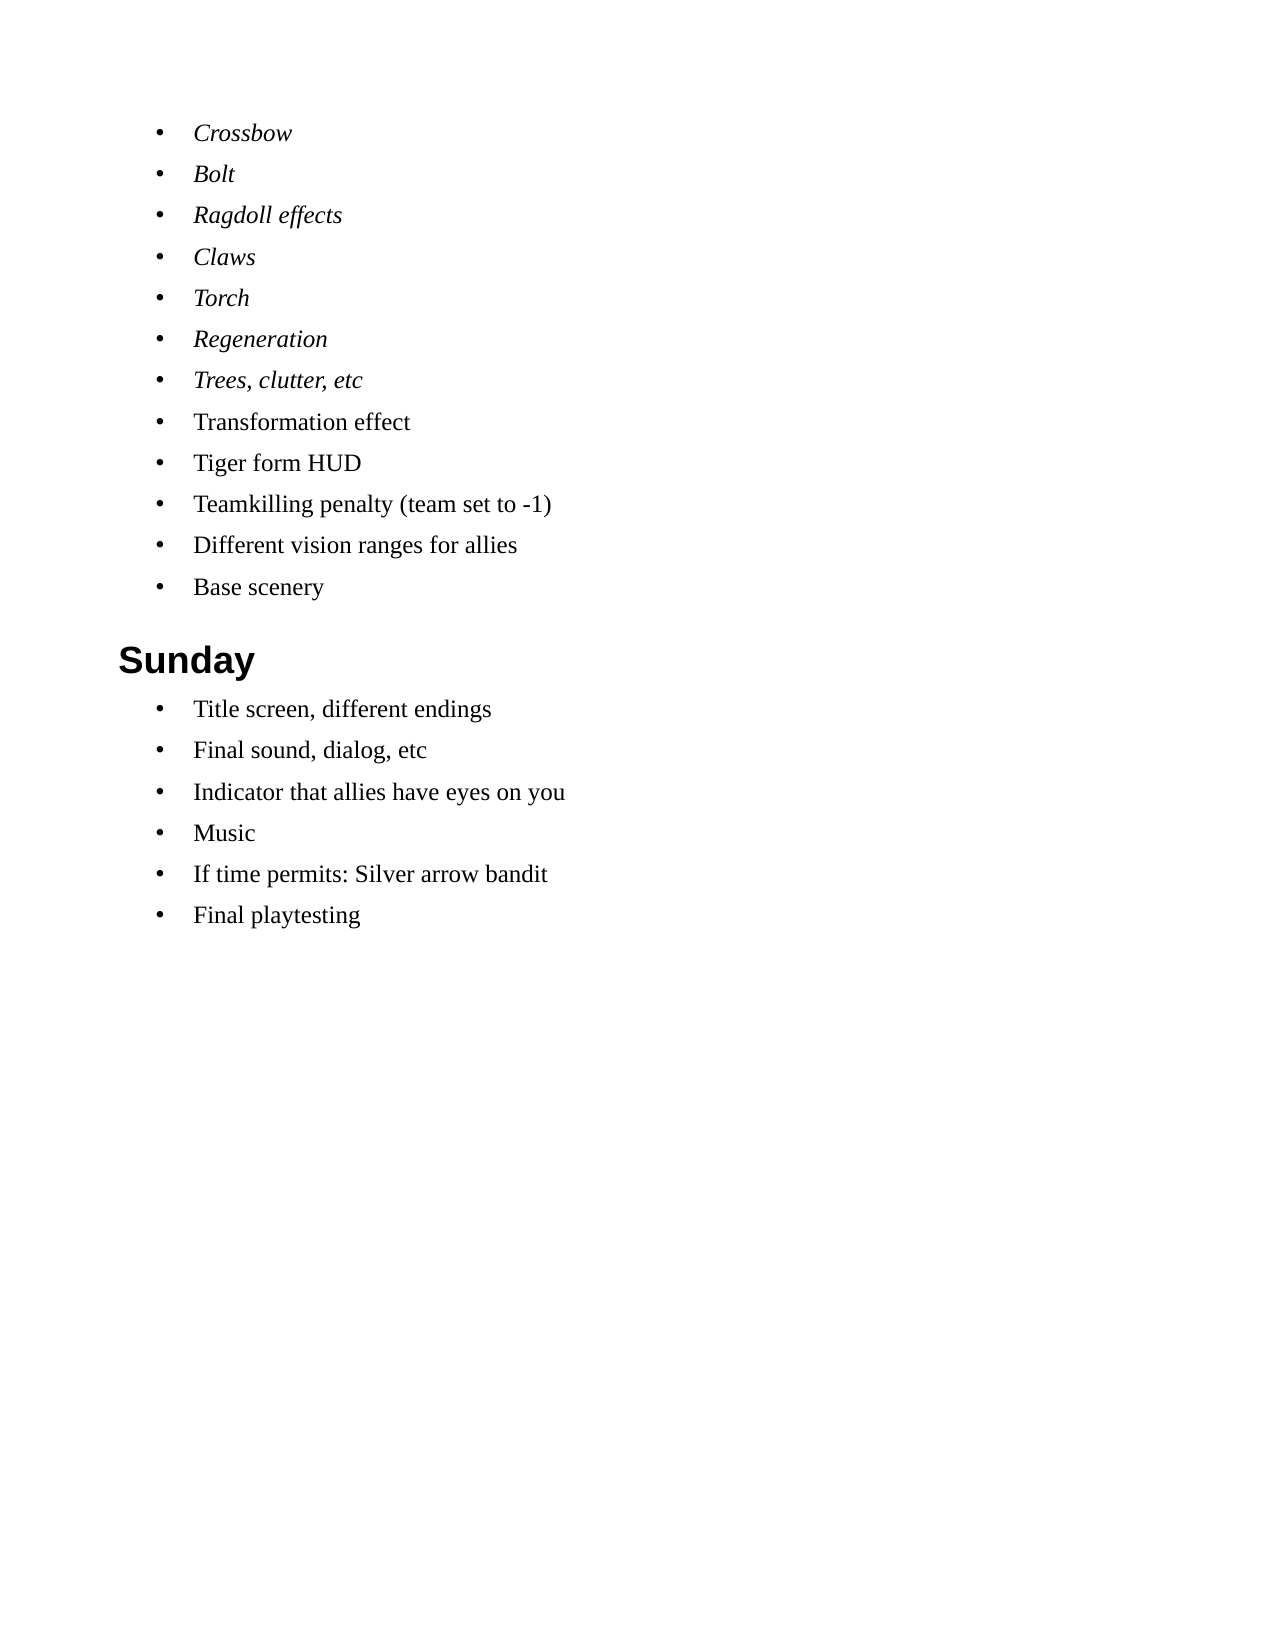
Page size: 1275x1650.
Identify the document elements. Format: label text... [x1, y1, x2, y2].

list Final sound, dialog, etc [156, 736, 1157, 764]
list Indicator that allies have eyes on you [156, 777, 1157, 806]
list Bolt [156, 159, 1157, 188]
list Base scenery [156, 572, 1157, 601]
list Tiger form HUD [156, 448, 1157, 477]
list Ragdoll effects [156, 201, 1157, 229]
list Teamkilling penalty (team set to -1) [156, 489, 1157, 518]
list Claws [156, 242, 1157, 271]
list Crossbow [156, 118, 1157, 147]
list Regeneration [156, 324, 1157, 353]
list Torch [156, 283, 1157, 312]
list If time permits: Silver arrow bandit [156, 859, 1157, 888]
list Final playtesting [156, 901, 1157, 929]
list Music [156, 818, 1157, 847]
list Title screen, different endings [156, 694, 1157, 723]
list Different vision ranges for allies [156, 531, 1157, 559]
subtitle Sunday [118, 638, 1157, 682]
list Transformation effect [156, 407, 1157, 436]
list Trees, clutter, etc [156, 366, 1157, 394]
